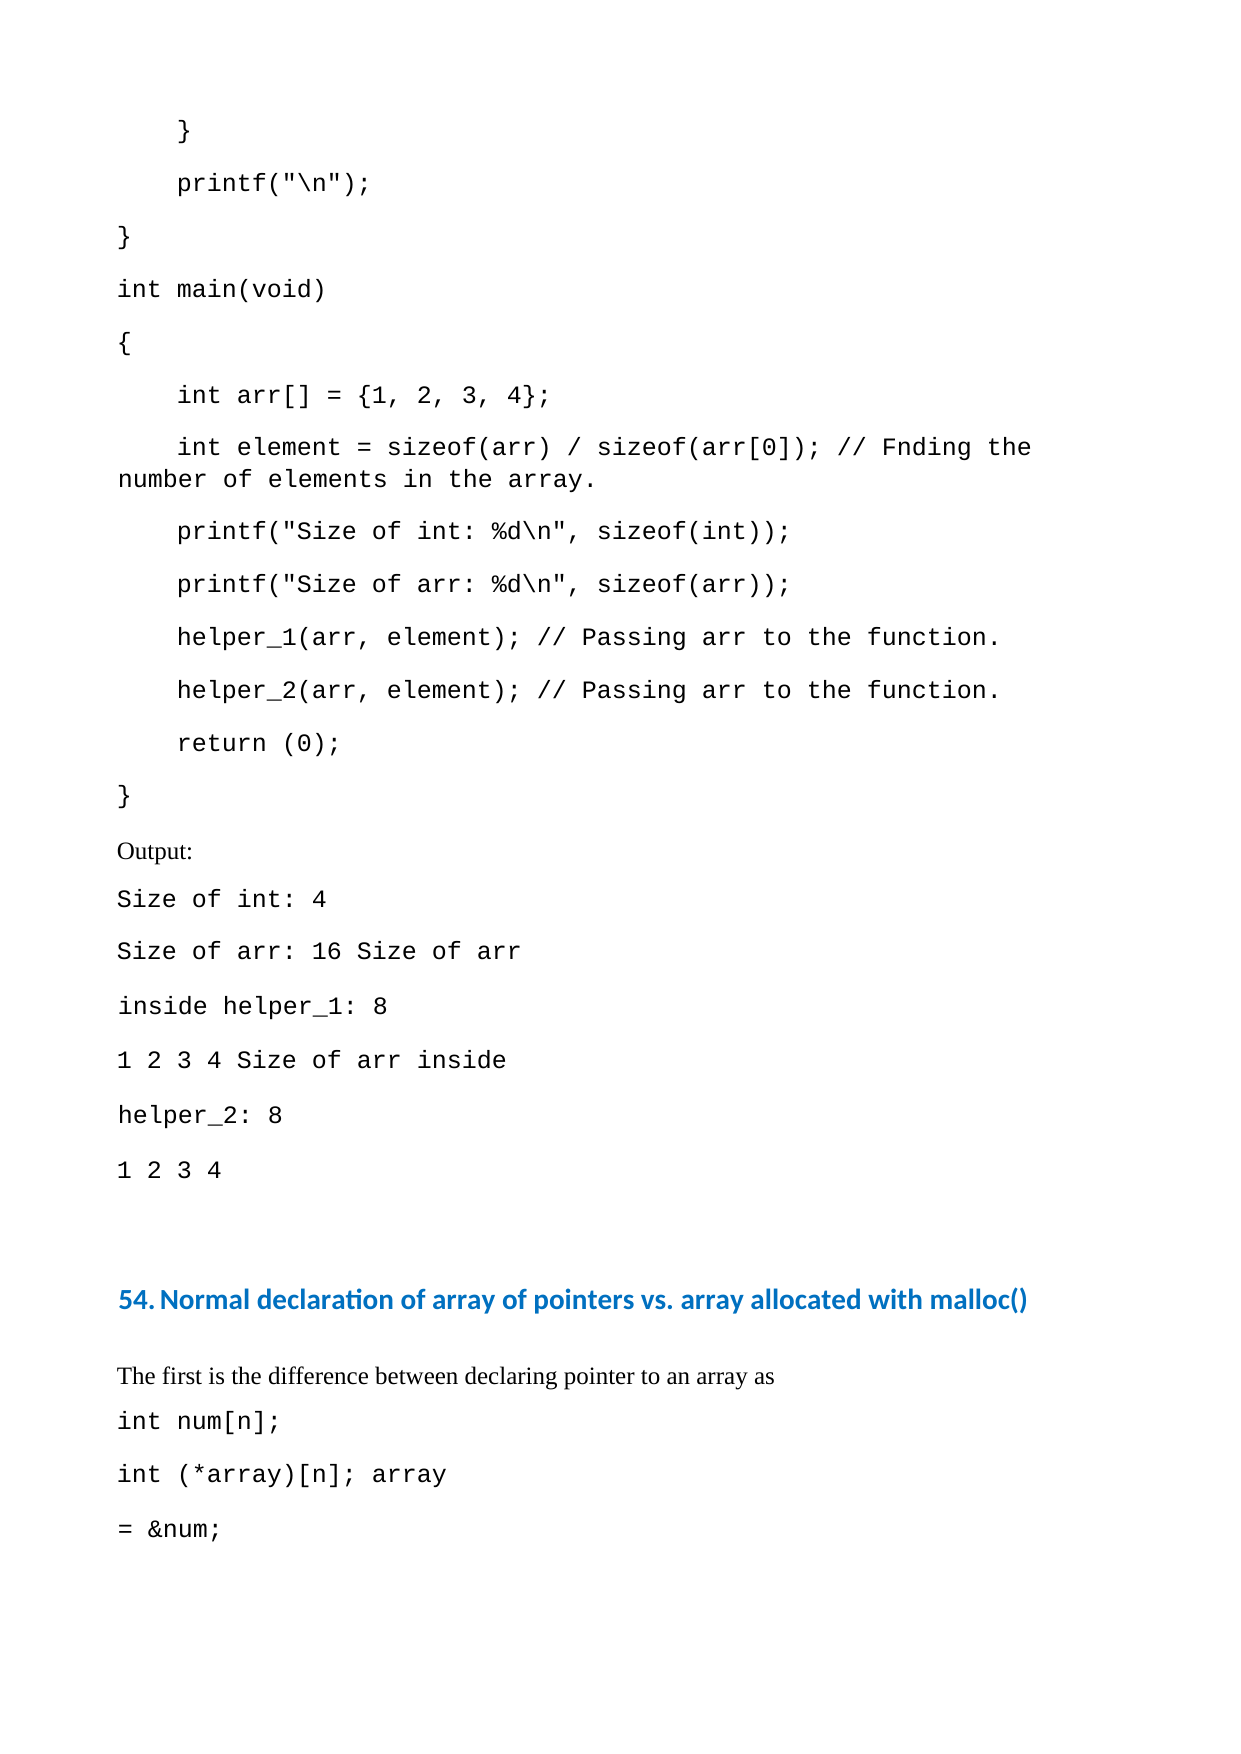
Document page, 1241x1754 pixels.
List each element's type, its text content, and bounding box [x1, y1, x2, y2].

text int element = sizeof(arr) / sizeof(arr[0]); // Fnding the number of elements in the array. [117, 435, 1118, 494]
text { [117, 329, 1118, 358]
text printf("Size of arr: %d\n", sizeof(arr)); [117, 572, 1118, 600]
text int arr[] = {1, 2, 3, 4}; [117, 382, 1118, 411]
text printf("\n"); [117, 171, 1118, 199]
text helper_2(arr, element); // Passing arr to the function. [117, 677, 1118, 706]
subtitle Normal declaration of array of pointers vs. array allocated with malloc() [118, 1281, 1122, 1317]
text return (0); [117, 730, 1118, 758]
text Size of int: 4 [117, 886, 1118, 914]
text Size of arr: 16 Size of arr inside helper_1: 8 [117, 939, 594, 1022]
text 1 2 3 4 Size of arr inside helper_2: 8 [117, 1048, 594, 1131]
text } [117, 118, 1118, 146]
text helper_1(arr, element); // Passing arr to the function. [117, 624, 1118, 653]
text int (*array)[n]; array = &num; [117, 1462, 471, 1544]
text Output: [117, 836, 1121, 864]
text The first is the difference between declaring pointer to an array as [117, 1361, 1121, 1390]
text int main(void) [117, 277, 1118, 305]
text int num[n]; [117, 1409, 1118, 1437]
text } [117, 783, 1118, 811]
text 1 2 3 4 [117, 1157, 1118, 1186]
text } [117, 224, 1118, 252]
text printf("Size of int: %d\n", sizeof(int)); [117, 519, 1118, 547]
